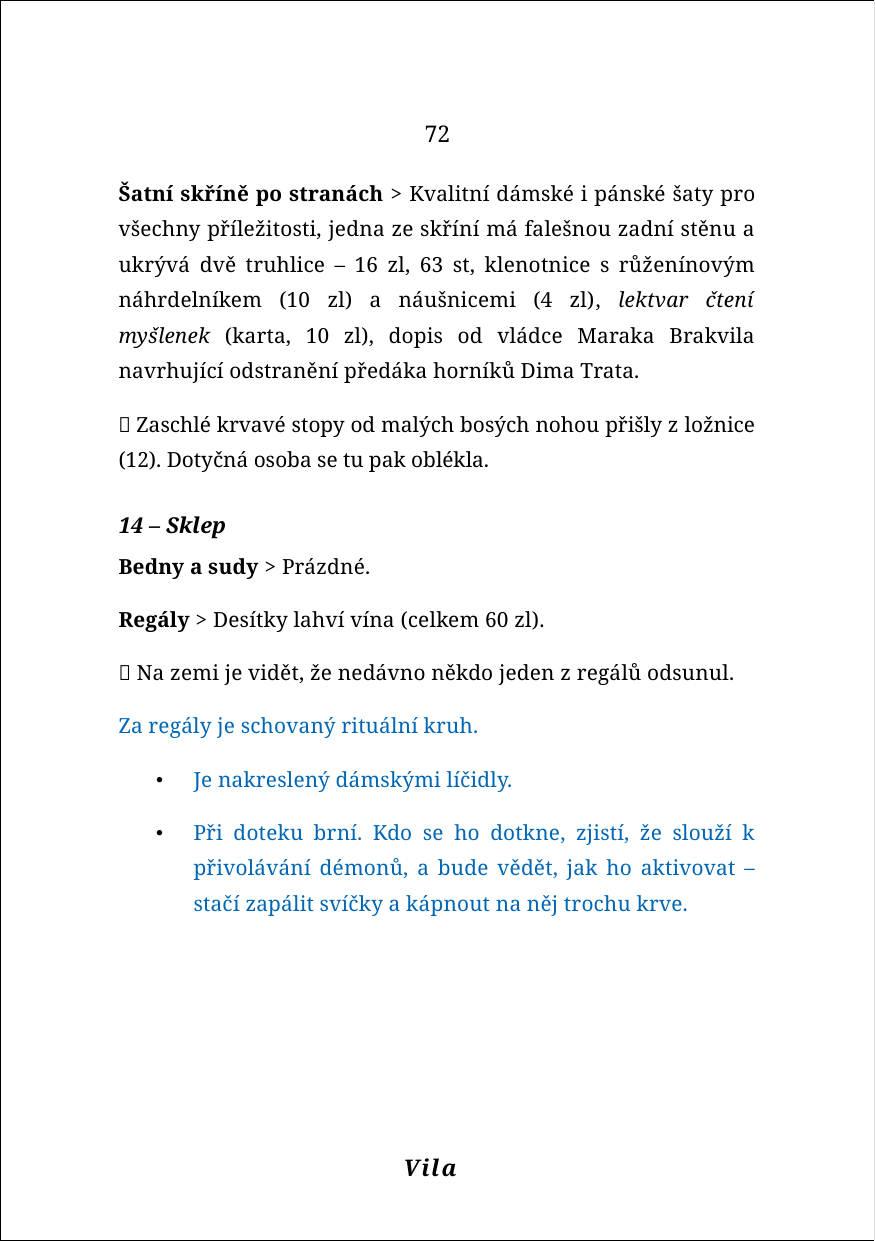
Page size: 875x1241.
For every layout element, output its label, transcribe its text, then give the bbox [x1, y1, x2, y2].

text Regály > Desítky lahví vína (celkem 60 zl). [118, 605, 756, 633]
list Je nakreslený dámskými líčidly. [156, 765, 756, 793]
subtitle 14 – Sklep [118, 510, 756, 540]
text 👣 Zaschlé krvavé stopy od malých bosých nohou přišly z ložnice (12). Dotyčná osoba se tu pak oblékla. [118, 410, 756, 474]
text 👣 Na zemi je vidět, že nedávno někdo jeden z regálů odsunul. [118, 658, 756, 687]
text Bedny a sudy > Prázdné. [118, 552, 756, 580]
list Při doteku brní. Kdo se ho dotkne, zjistí, že slouží k přivolávání démonů, a bude vědět, jak ho aktivovat – stačí zapálit svíčky a kápnout na něj trochu krve. [156, 818, 756, 917]
text Šatní skříně po stranách > Kvalitní dámské i pánské šaty pro všechny příležitosti, jedna ze skříní má falešnou zadní stěnu a ukrývá dvě truhlice – 16 zl, 63 st, klenotnice s růženínovým náhrdelníkem (10 zl) a náušnicemi (4 zl), lektvar čtení myšlenek (karta, 10 zl), dopis od vládce Maraka Brakvila navrhující odstranění předáka horníků Dima Trata. [118, 179, 756, 385]
text Za regály je schovaný rituální kruh. [118, 712, 756, 740]
